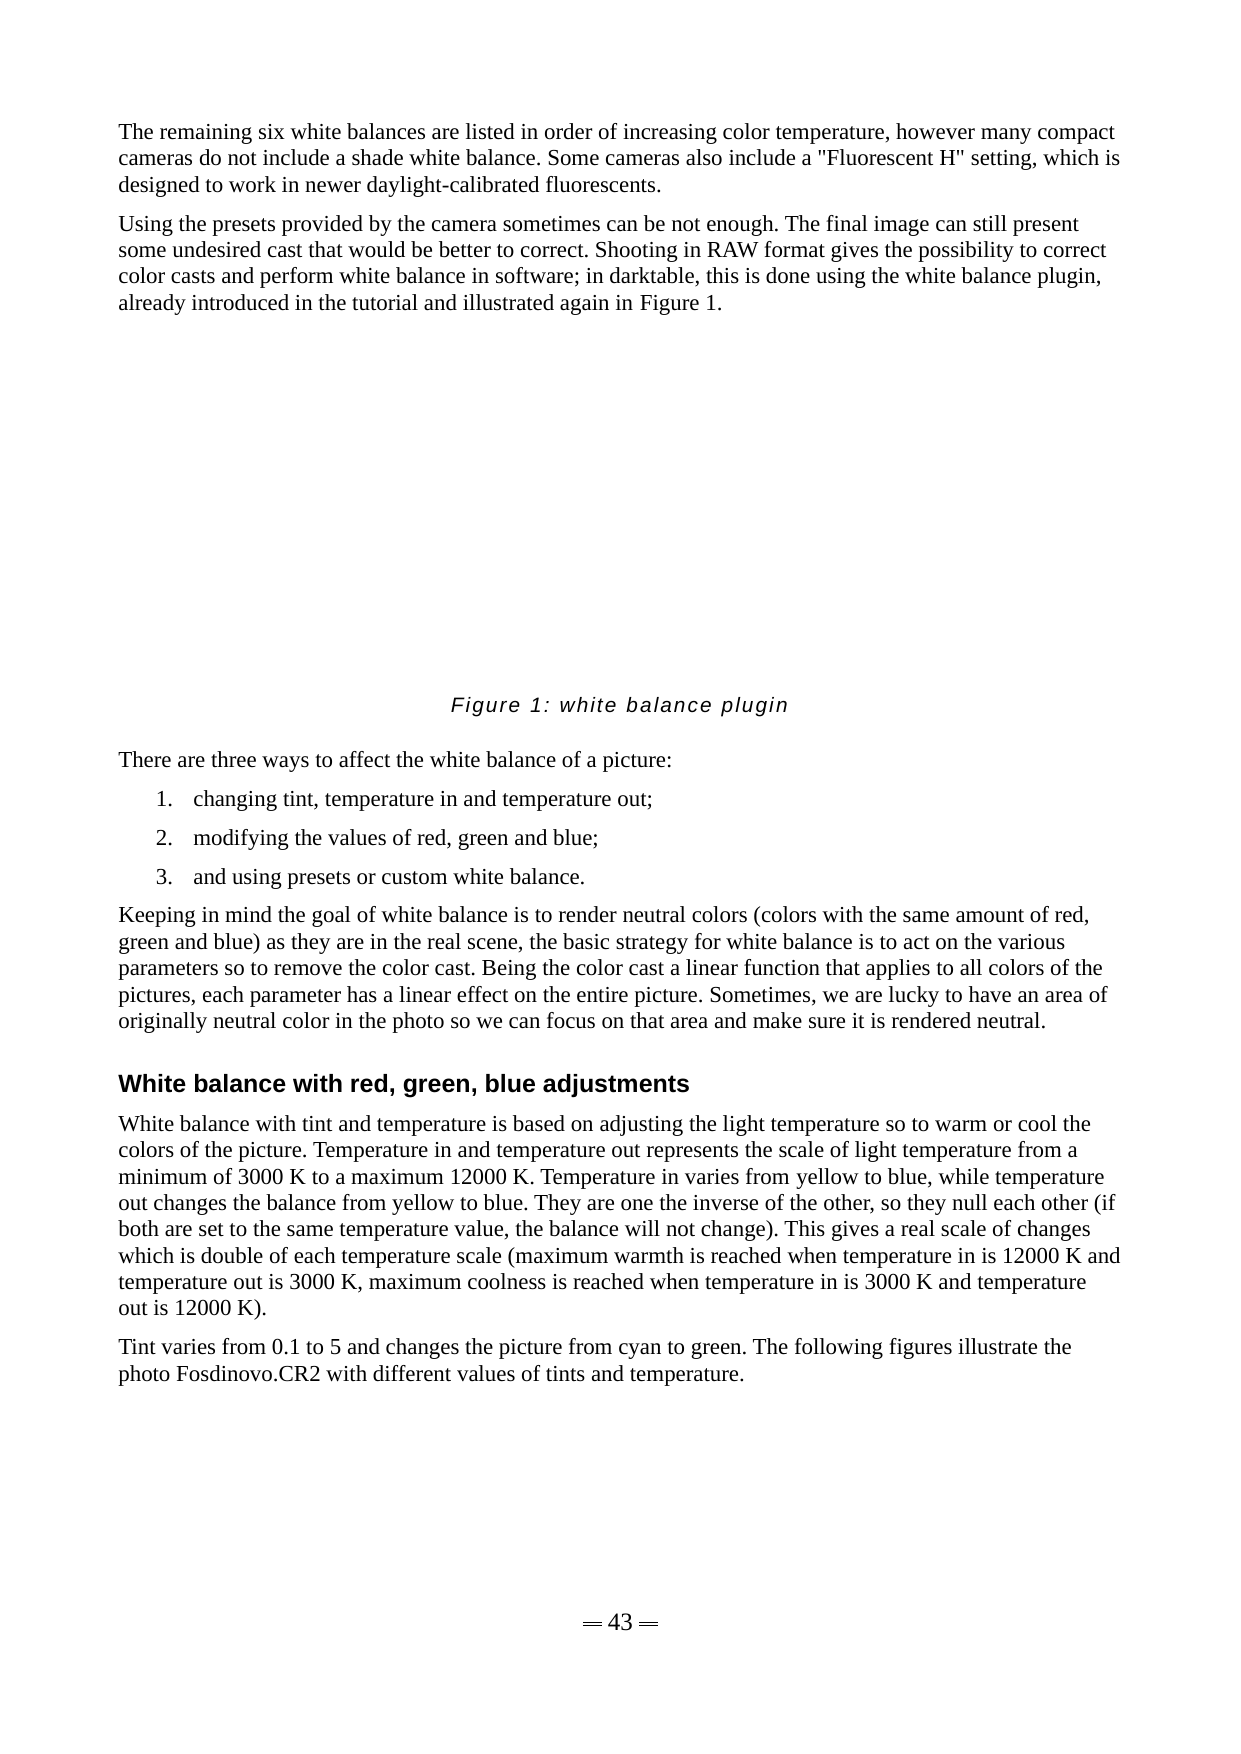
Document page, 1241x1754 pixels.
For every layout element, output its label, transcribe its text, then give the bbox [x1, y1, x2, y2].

text There are three ways to affect the white balance of a picture: [118, 328, 1122, 772]
list modifying the values of red, green and blue; [156, 824, 1122, 850]
text Using the presets provided by the camera sometimes can be not enough. The final image can still present some undesired cast that would be better to correct. Shooting in RAW format gives the possibility to correct color casts and perform white balance in software; in darktable, this is done using the white balance plugin, already introduced in the tutorial and illustrated again in Figure 1. [118, 210, 1122, 315]
text Keeping in mind the goal of white balance is to render neutral colors (colors with the same amount of red, green and blue) as they are in the real scene, the basic strategy for white balance is to act on the various parameters so to remove the color cast. Being the color cast a linear function that applies to all colors of the pictures, each parameter has a linear effect on the entire picture. Sometimes, we are lucky to have an area of originally neutral color in the photo so we can focus on that area and make sure it is rendered neutral. [118, 902, 1122, 1033]
text White balance with tint and temperature is based on adjusting the light temperature so to warm or cool the colors of the picture. Temperature in and temperature out represents the scale of light temperature from a minimum of 3000 K to a maximum 12000 K. Temperature in varies from yellow to blue, while temperature out changes the balance from yellow to blue. They are one the inverse of the other, so they null each other (if both are set to the same temperature value, the balance will not change). This gives a real scale of changes which is double of each temperature scale (maximum warmth is reached when temperature in is 12000 K and temperature out is 3000 K, maximum coolness is reached when temperature in is 3000 K and temperature out is 12000 K). [118, 1110, 1122, 1321]
subtitle White balance with red, green, blue adjustments [118, 1069, 1122, 1098]
list changing tint, temperature in and temperature out; [156, 785, 1122, 811]
text Figure 1: white balance plugin [394, 339, 846, 717]
text Tint varies from 0.1 to 5 and changes the picture from cyan to green. The following figures illustrate the photo Fosdinovo.CR2 with different values of tints and temperature. [118, 1333, 1122, 1386]
list and using presets or custom white balance. [156, 863, 1122, 889]
text The remaining six white balances are listed in order of increasing color temperature, however many compact cameras do not include a shade white balance. Some cameras also include a "Fluorescent H" setting, which is designed to work in newer daylight-calibrated fluorescents. [118, 118, 1122, 197]
